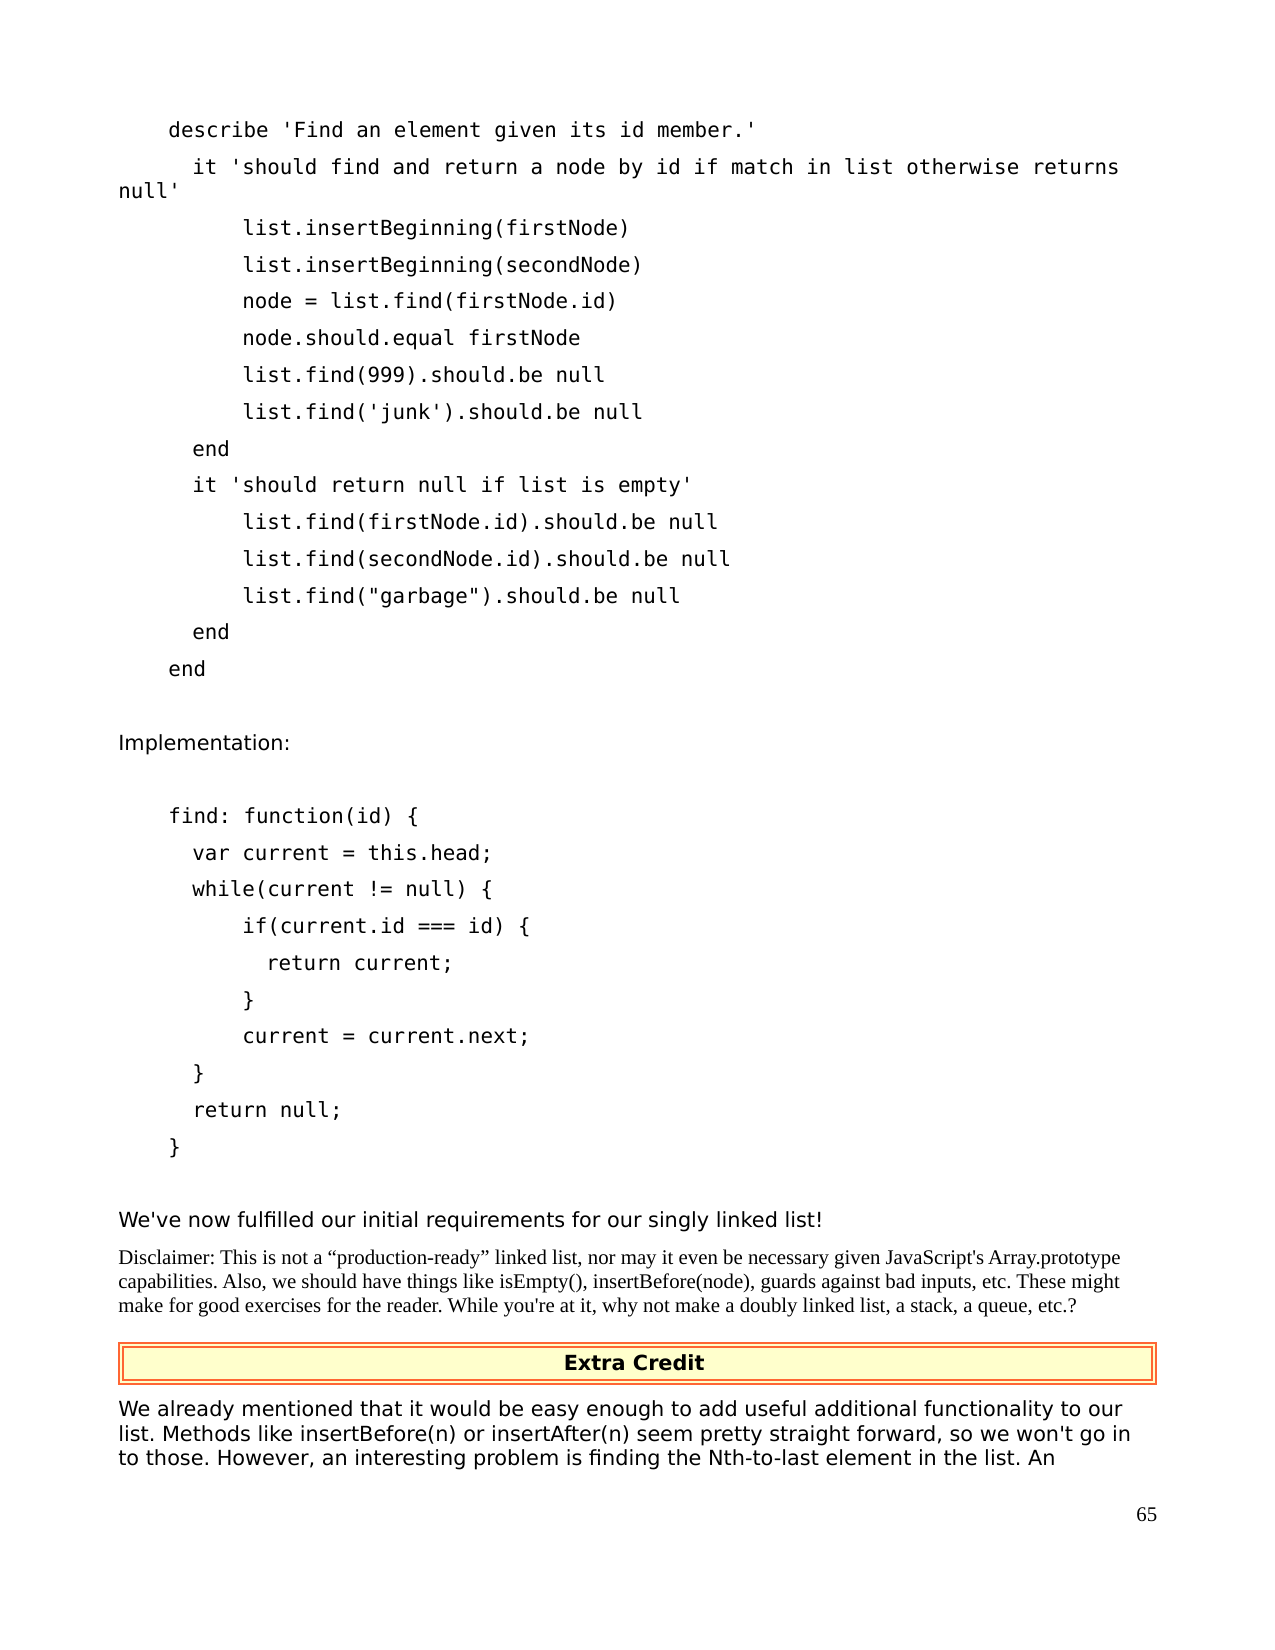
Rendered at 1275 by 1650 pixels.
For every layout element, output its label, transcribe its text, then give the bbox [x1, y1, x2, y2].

text We already mentioned that it would be easy enough to add useful additional functionality to our list. Methods like insertBefore(n) or insertAfter(n) seem pretty straight forward, so we won't go in to those. However, an interesting problem is finding the Nth-to-last element in the list. An [118, 1397, 1157, 1470]
text Disclaimer: This is not a “production-ready” linked list, nor may it even be necessary given JavaScript's Array.prototype capabilities. Also, we should have things like isEmpty(), insertBefore(node), guards against bad inputs, etc. These might make for good exercises for the reader. While you're at it, why not make a doubly linked list, a stack, a queue, etc.? [118, 1245, 1157, 1317]
text Implementation: [118, 731, 1157, 755]
text if(current.id === id) { [118, 914, 1157, 938]
text current = current.next; [118, 1024, 1157, 1049]
text We've now fulfilled our initial requirements for our singly linked list! [118, 1208, 1157, 1232]
text it 'should return null if list is empty' [118, 473, 1157, 498]
text return current; [118, 951, 1157, 975]
text find: function(id) { [118, 804, 1157, 828]
text it 'should find and return a node by id if match in list otherwise returns null' [118, 155, 1157, 203]
text return null; [118, 1098, 1157, 1122]
text end [118, 657, 1157, 681]
text node = list.find(firstNode.id) [118, 289, 1157, 314]
text var current = this.head; [118, 841, 1157, 865]
text list.find('junk').should.be null [118, 400, 1157, 424]
text list.find("garbage").should.be null [118, 584, 1157, 608]
text list.find(firstNode.id).should.be null [118, 510, 1157, 534]
text list.find(secondNode.id).should.be null [118, 547, 1157, 571]
text end [118, 620, 1157, 645]
text } [118, 988, 1157, 1012]
text } [118, 1061, 1157, 1086]
text describe 'Find an element given its id member.' [118, 118, 1157, 142]
text } [118, 1135, 1157, 1159]
text list.insertBeginning(firstNode) [118, 216, 1157, 240]
text end [118, 437, 1157, 461]
text while(current != null) { [118, 877, 1157, 902]
text node.should.equal firstNode [118, 326, 1157, 351]
text list.find(999).should.be null [118, 363, 1157, 387]
text list.insertBeginning(secondNode) [118, 253, 1157, 277]
